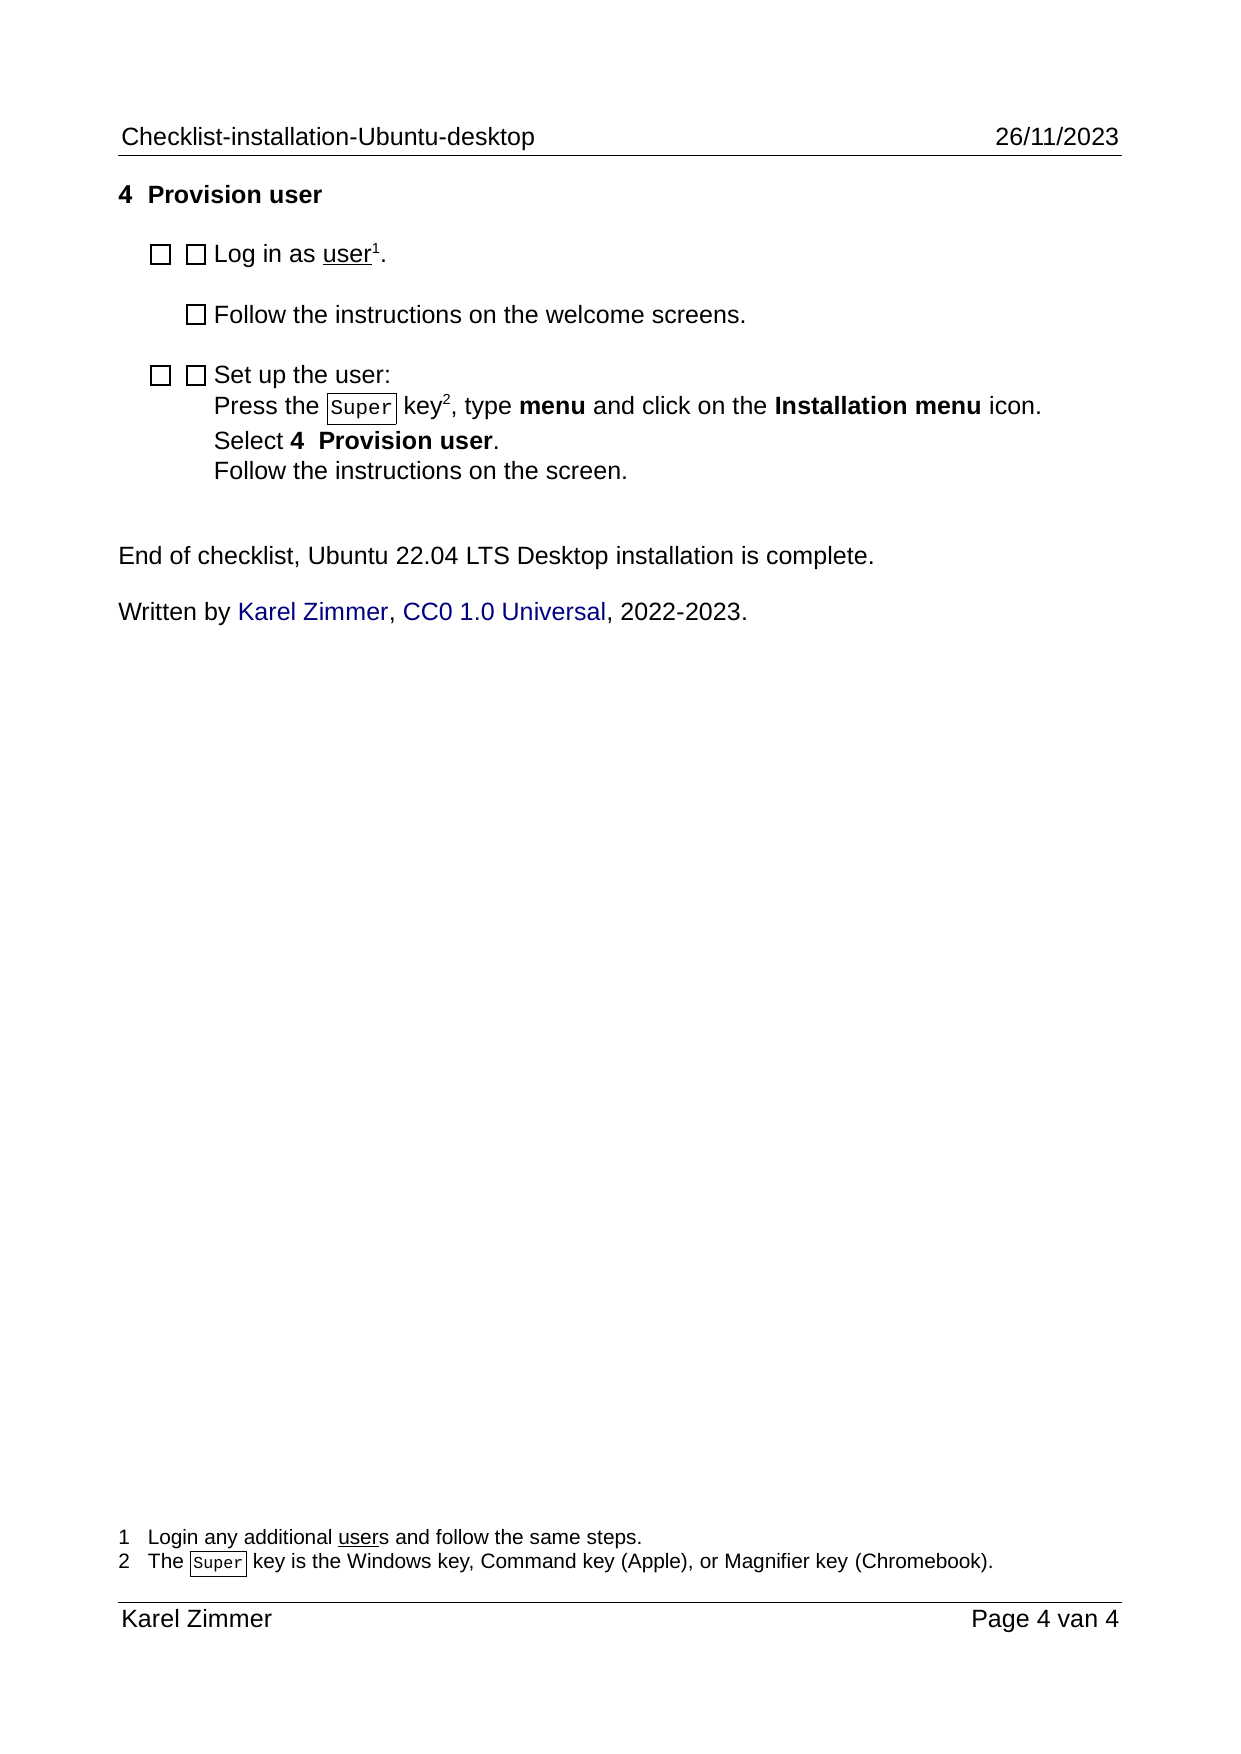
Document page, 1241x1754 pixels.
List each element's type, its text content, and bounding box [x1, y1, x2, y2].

table_cell [142, 425, 177, 456]
text Written by Karel Zimmer, CC0 1.0 Universal, 2022-2023. [118, 598, 1122, 626]
table_cell Select 4 Provision user. [213, 425, 1122, 456]
list Provision user [118, 177, 1122, 211]
table_header [142, 239, 177, 269]
table_cell [177, 300, 213, 330]
table_cell [118, 300, 142, 330]
table_cell [142, 391, 177, 425]
table_cell [118, 360, 142, 391]
table_cell [118, 269, 142, 300]
table_cell [142, 456, 177, 486]
table_header Log in as USER. [213, 239, 1122, 269]
table_cell [177, 425, 213, 456]
table_header [177, 239, 213, 269]
table_cell Set up the user: [213, 360, 1122, 391]
table_header [118, 239, 142, 269]
table_cell [177, 456, 213, 486]
table_cell Press the Super key, type menu and click on the Installation menu icon. [213, 391, 1122, 425]
table_cell [213, 330, 1122, 360]
table_cell [213, 269, 1122, 300]
table_cell [142, 330, 177, 360]
table_cell [142, 360, 177, 391]
table_cell [142, 269, 177, 300]
text End of checklist, Ubuntu 22.04 LTS Desktop installation is complete. [118, 542, 1122, 570]
table_cell [177, 330, 213, 360]
table_cell [177, 391, 213, 425]
table_cell [177, 269, 213, 300]
table_cell [177, 360, 213, 391]
table_cell Follow the instructions on the welcome screens. [213, 300, 1122, 330]
table_cell [118, 456, 142, 486]
table_cell [142, 300, 177, 330]
table_cell [118, 425, 142, 456]
table_cell Follow the instructions on the screen. [213, 456, 1122, 486]
table_cell [118, 391, 142, 425]
table_cell [118, 330, 142, 360]
